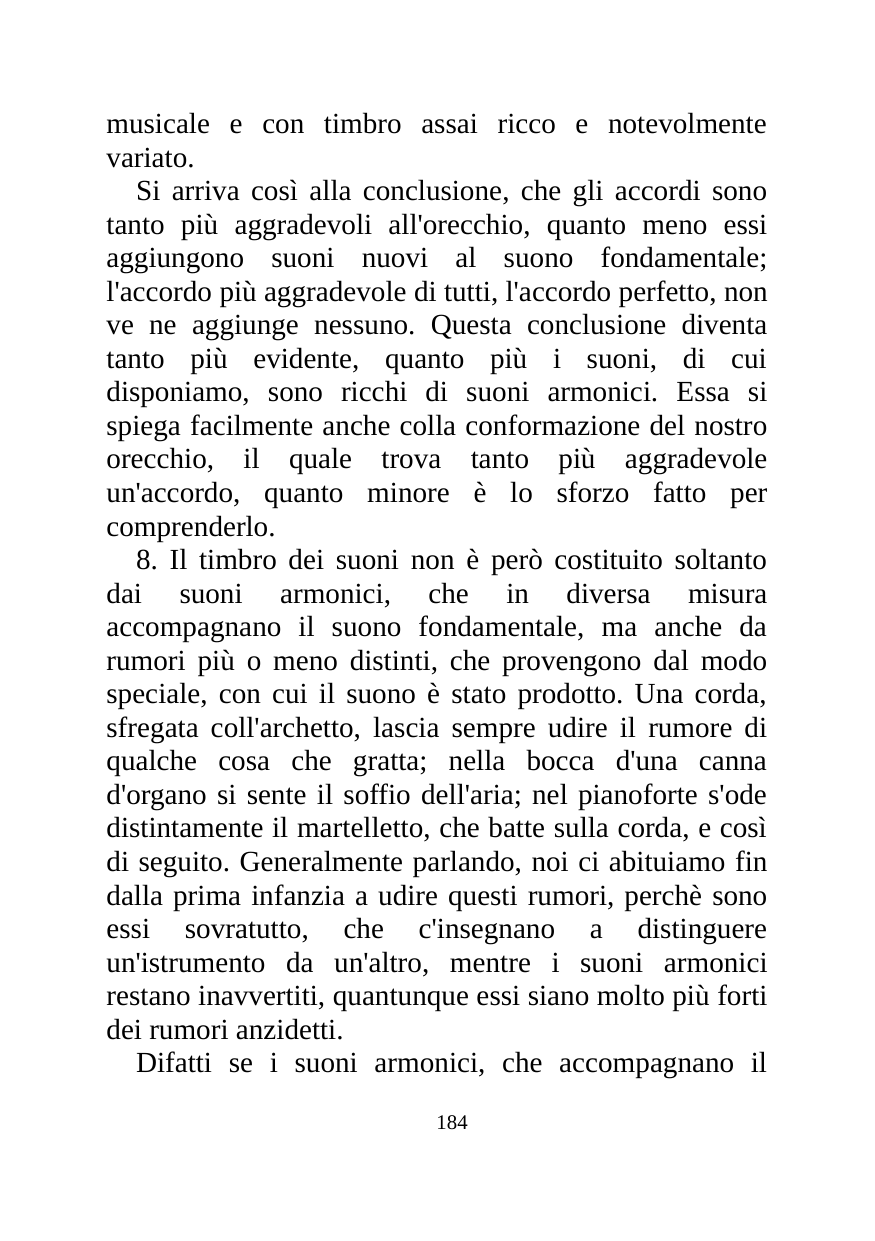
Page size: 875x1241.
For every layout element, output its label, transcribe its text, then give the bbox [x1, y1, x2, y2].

text Difatti se i suoni armonici, che accompagnano il [106, 1045, 768, 1079]
text Si arriva così alla conclusione, che gli accordi sono tanto più aggradevoli all'orecchio, quanto meno essi aggiungono suoni nuovi al suono fondamentale; l'accordo più aggradevole di tutti, l'accordo perfetto, non ve ne aggiunge nessuno. Questa conclusione diventa tanto più evidente, quanto più i suoni, di cui disponiamo, sono ricchi di suoni armonici. Essa si spiega facilmente anche colla conformazione del nostro orecchio, il quale trova tanto più aggradevole un'accordo, quanto minore è lo sforzo fatto per comprenderlo. [106, 173, 768, 542]
text 8. Il timbro dei suoni non è però costituito soltanto dai suoni armonici, che in diversa misura accompagnano il suono fondamentale, ma anche da rumori più o meno distinti, che provengono dal modo speciale, con cui il suono è stato prodotto. Una corda, sfregata coll'archetto, lascia sempre udire il rumore di qualche cosa che gratta; nella bocca d'una canna d'organo si sente il soffio dell'aria; nel pianoforte s'ode distintamente il martelletto, che batte sulla corda, e così di seguito. Generalmente parlando, noi ci abituiamo fin dalla prima infanzia a udire questi rumori, perchè sono essi sovratutto, che c'insegnano a distinguere un'istrumento da un'altro, mentre i suoni armonici restano inavvertiti, quantunque essi siano molto più forti dei rumori anzidetti. [106, 542, 768, 1045]
text musicale e con timbro assai ricco e notevolmente variato. [106, 106, 768, 173]
